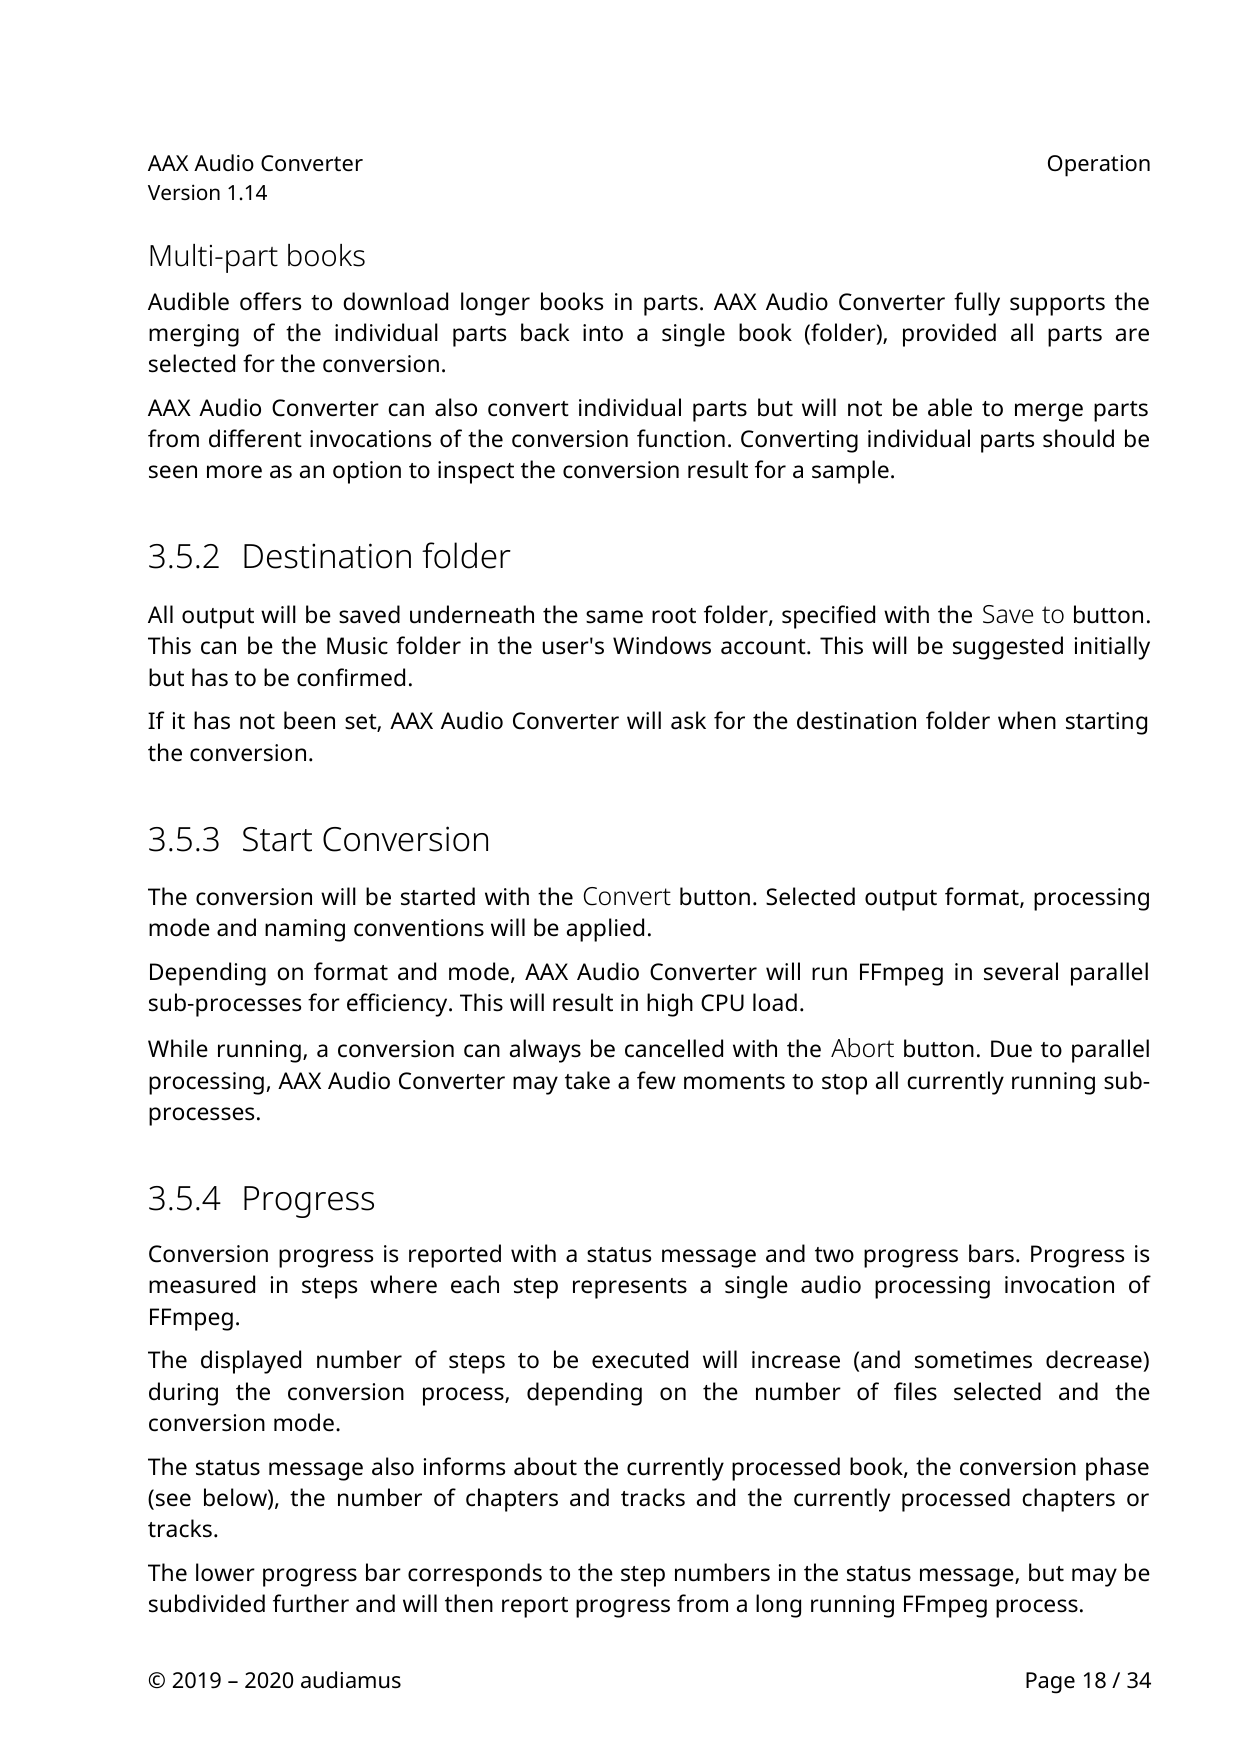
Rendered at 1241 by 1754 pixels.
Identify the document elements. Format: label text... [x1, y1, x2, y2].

text Audible offers to download longer books in parts. AAX Audio Converter fully supports the merging of the individual parts back into a single book (folder), provided all parts are selected for the conversion. [148, 286, 1152, 379]
text The lower progress bar corresponds to the step numbers in the status message, but may be subdivided further and will then report progress from a long running FFmpeg process. [148, 1557, 1152, 1619]
subtitle Start Conversion [148, 816, 1152, 861]
text The conversion will be started with the Convert button. Selected output format, processing mode and naming conventions will be applied. [148, 878, 1152, 944]
subtitle Multi-part books [148, 235, 1152, 275]
subtitle Destination folder [148, 533, 1152, 579]
text AAX Audio Converter can also convert individual parts but will not be able to merge parts from different invocations of the conversion function. Converting individual parts should be seen more as an option to inspect the conversion result for a sample. [148, 392, 1152, 486]
text If it has not been set, AAX Audio Converter will ask for the destination folder when starting the conversion. [148, 705, 1152, 768]
text Conversion progress is reported with a status message and two progress bars. Progress is measured in steps where each step represents a single audio processing invocation of FFmpeg. [148, 1238, 1152, 1332]
subtitle Progress [148, 1175, 1152, 1220]
text The status message also informs about the currently processed book, the conversion phase (see below), the number of chapters and tracks and the currently processed chapters or tracks. [148, 1450, 1152, 1544]
text The displayed number of steps to be executed will increase (and sometimes decrease) during the conversion process, depending on the number of files selected and the conversion mode. [148, 1344, 1152, 1438]
text While running, a conversion can always be cancelled with the Abort button. Due to parallel processing, AAX Audio Converter may take a few moments to stop all currently running sub-processes. [148, 1031, 1152, 1127]
text Depending on format and mode, AAX Audio Converter will run FFmpeg in several parallel sub-processes for efficiency. This will result in high CPU load. [148, 956, 1152, 1018]
text All output will be saved underneath the same root folder, specified with the Save to button. This can be the Music folder in the user's Windows account. This will be suggested initially but has to be confirmed. [148, 596, 1152, 693]
